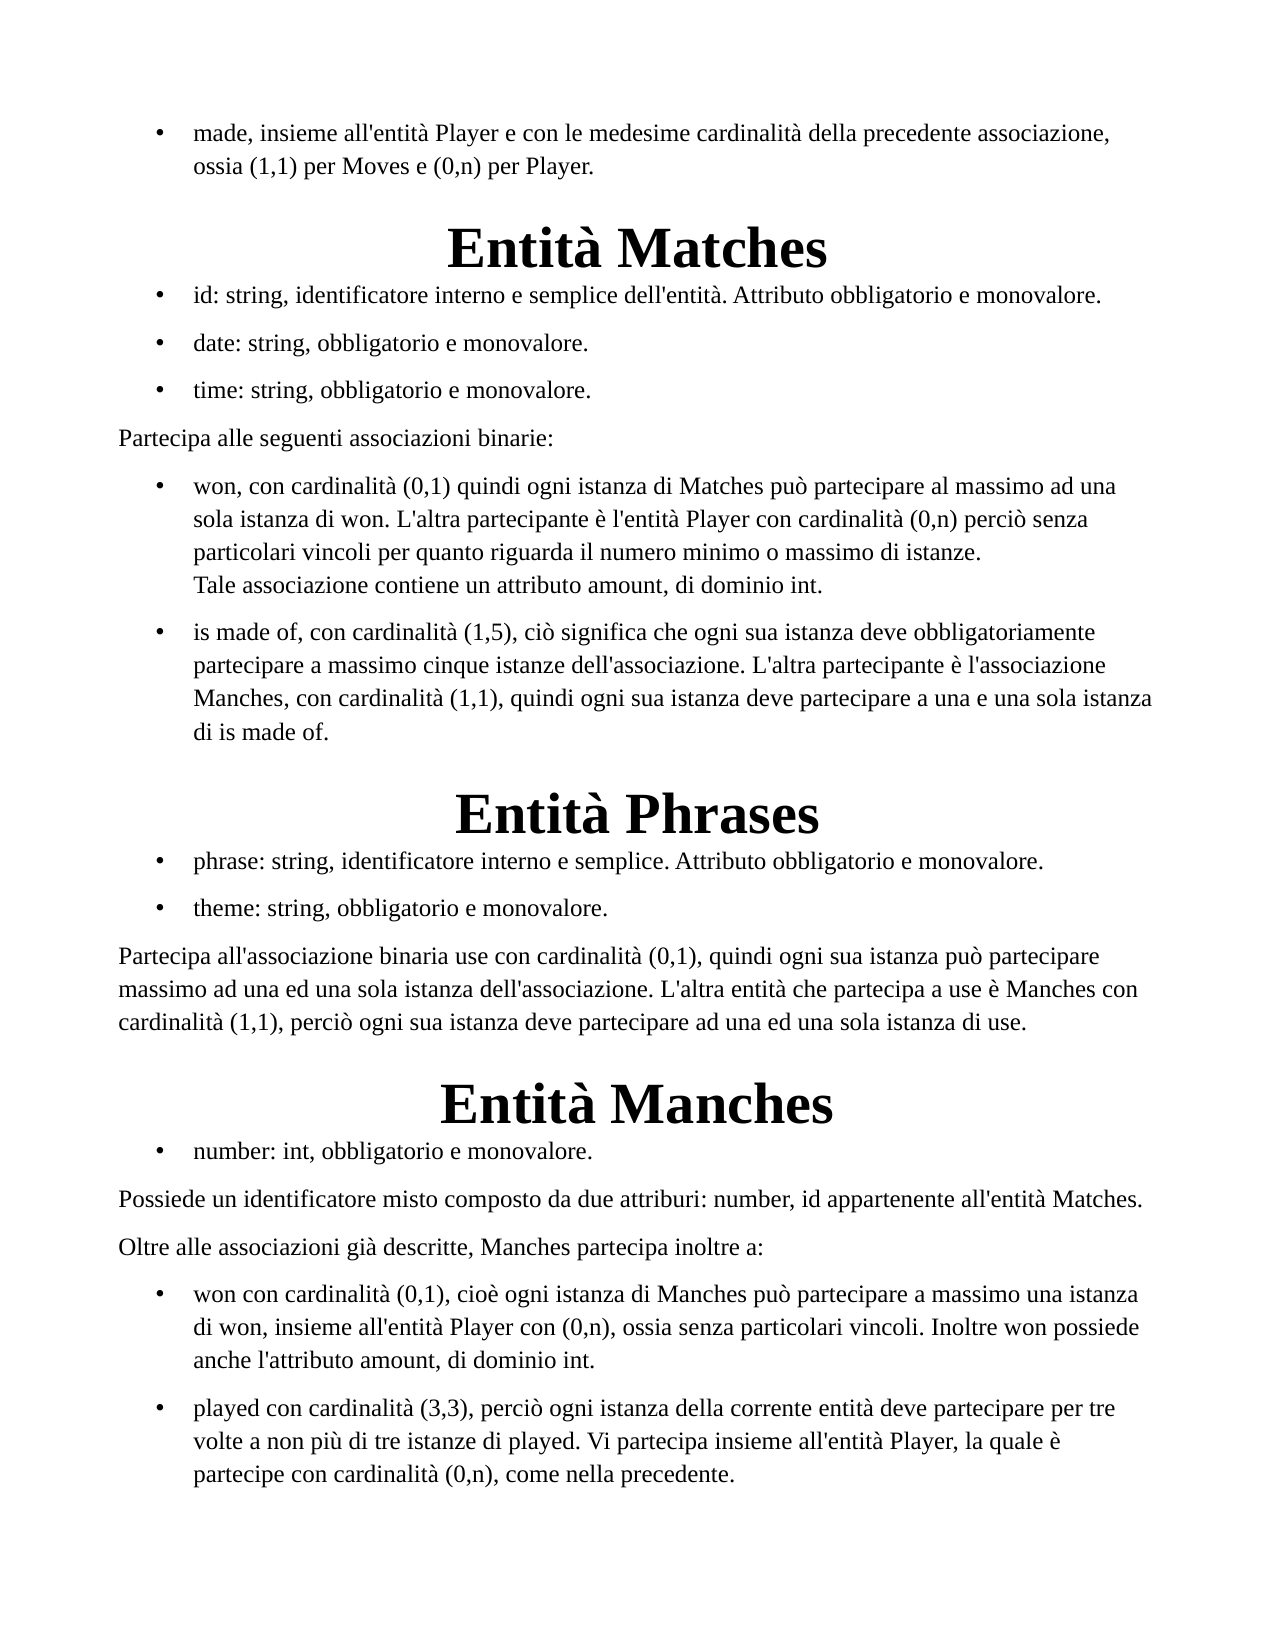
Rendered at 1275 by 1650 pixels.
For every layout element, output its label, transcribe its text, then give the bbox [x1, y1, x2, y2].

list time: string, obbligatorio e monovalore. [156, 376, 1157, 404]
text Partecipa alle seguenti associazioni binarie: [118, 423, 1157, 452]
list theme: string, obbligatorio e monovalore. [156, 893, 1157, 922]
list won, con cardinalità (0,1) quindi ogni istanza di Matches può partecipare al massimo ad una sola istanza di won. L'altra partecipante è l'entità Player con cardinalità (0,n) perciò senza particolari vincoli per quanto riguarda il numero minimo o massimo di istanze. Tale associazione contiene un attributo amount, di dominio int. [156, 471, 1157, 599]
list won con cardinalità (0,1), cioè ogni istanza di Manches può partecipare a massimo una istanza di won, insieme all'entità Player con (0,n), ossia senza particolari vincoli. Inoltre won possiede anche l'attributo amount, di dominio int. [156, 1279, 1157, 1374]
list number: int, obbligatorio e monovalore. [156, 1136, 1157, 1165]
list is made of, con cardinalità (1,5), ciò significa che ogni sua istanza deve obbligatoriamente partecipare a massimo cinque istanze dell'associazione. L'altra partecipante è l'associazione Manches, con cardinalità (1,1), quindi ogni sua istanza deve partecipare a una e una sola istanza di is made of. [156, 617, 1157, 745]
text Partecipa all'associazione binaria use con cardinalità (0,1), quindi ogni sua istanza può partecipare massimo ad una ed una sola istanza dell'associazione. L'altra entità che partecipa a use è Manches con cardinalità (1,1), perciò ogni sua istanza deve partecipare ad una ed una sola istanza di use. [118, 941, 1157, 1036]
subtitle Entità Phrases [118, 779, 1157, 846]
text Oltre alle associazioni già descritte, Manches partecipa inoltre a: [118, 1232, 1157, 1260]
list phrase: string, identificatore interno e semplice. Attributo obbligatorio e monovalore. [156, 846, 1157, 874]
list made, insieme all'entità Player e con le medesime cardinalità della precedente associazione, ossia (1,1) per Moves e (0,n) per Player. [156, 118, 1157, 180]
subtitle Entità Manches [118, 1069, 1157, 1136]
list played con cardinalità (3,3), perciò ogni istanza della corrente entità deve partecipare per tre volte a non più di tre istanze di played. Vi partecipa insieme all'entità Player, la quale è partecipe con cardinalità (0,n), come nella precedente. [156, 1393, 1157, 1488]
subtitle Entità Matches [118, 213, 1157, 280]
list id: string, identificatore interno e semplice dell'entità. Attributo obbligatorio e monovalore. [156, 280, 1157, 309]
text Possiede un identificatore misto composto da due attriburi: number, id appartenente all'entità Matches. [118, 1184, 1157, 1213]
list date: string, obbligatorio e monovalore. [156, 328, 1157, 357]
